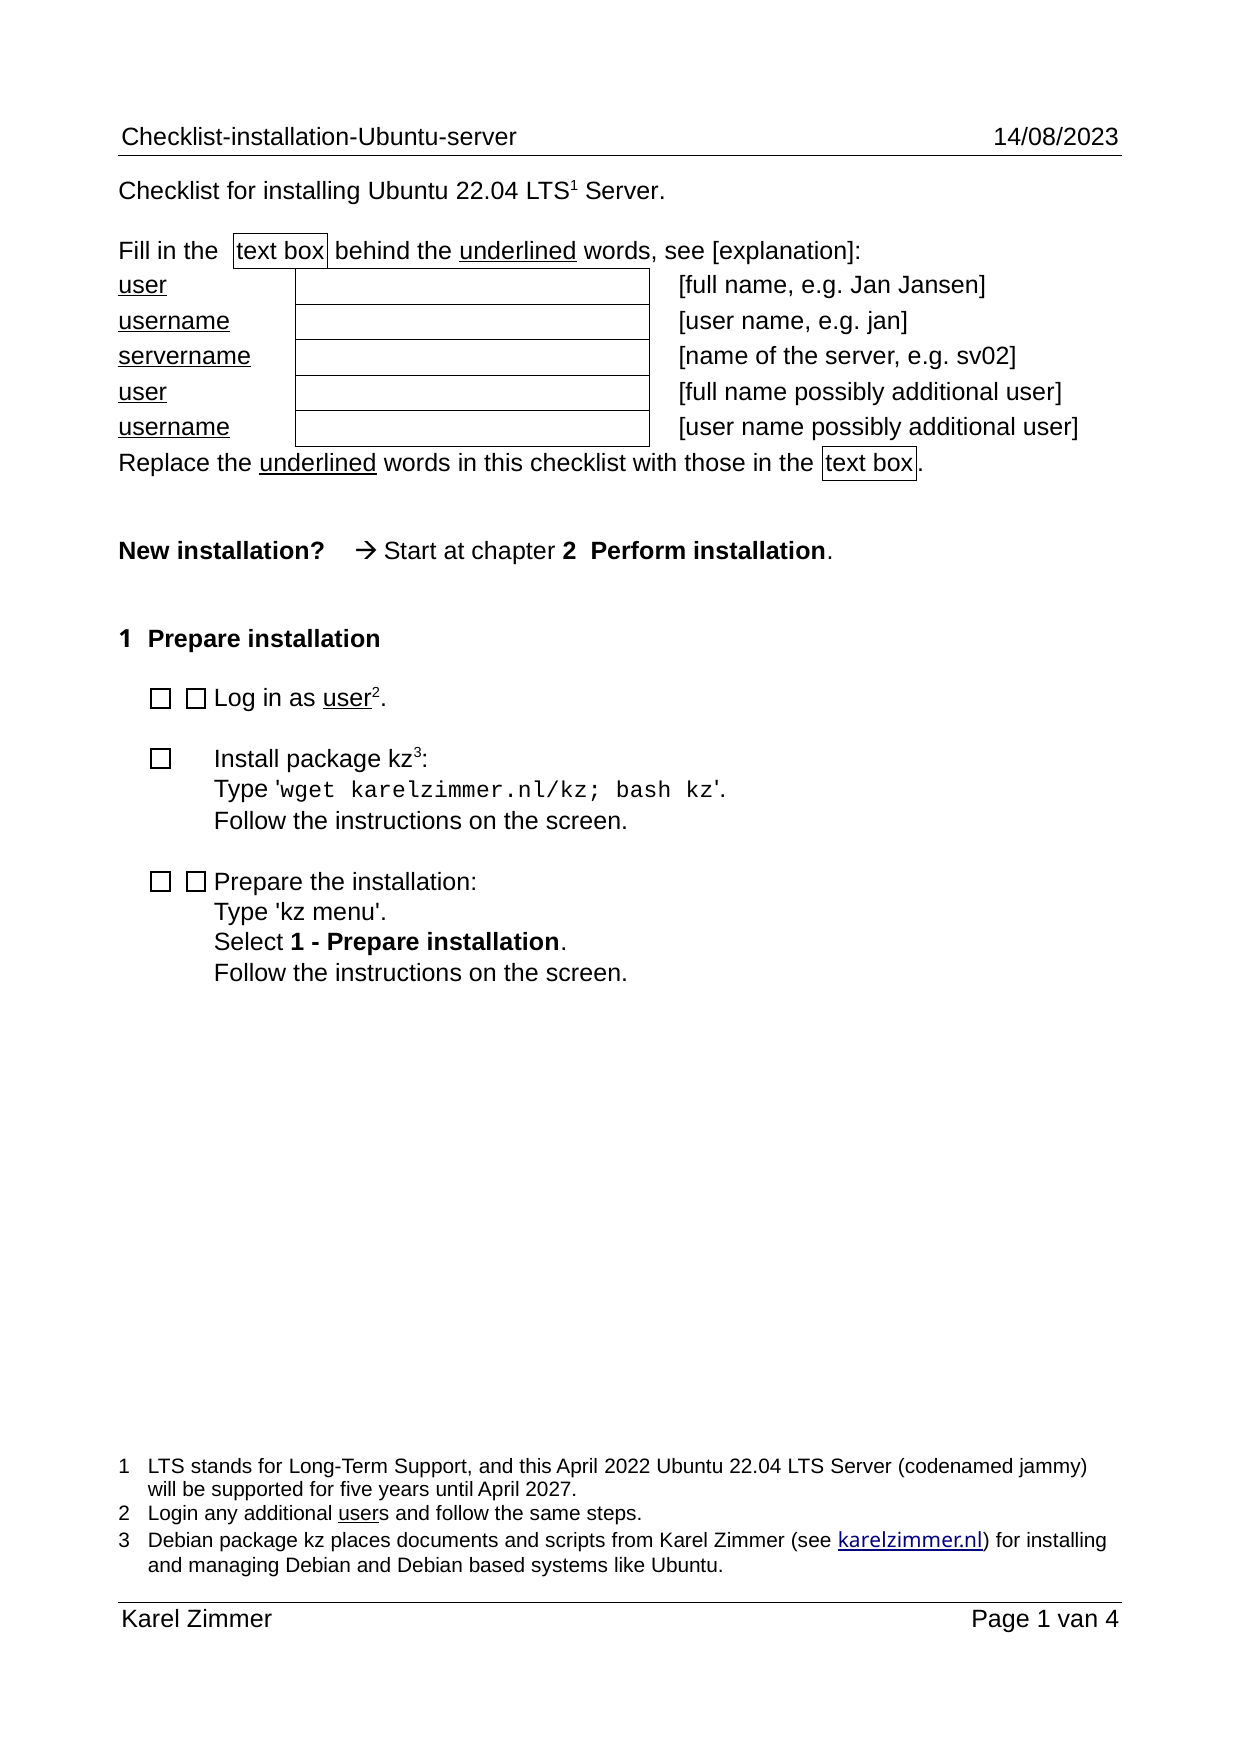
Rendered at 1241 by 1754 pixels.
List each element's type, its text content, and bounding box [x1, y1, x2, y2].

table_cell Type 'kz menu'. [213, 897, 1122, 927]
table_cell [177, 806, 213, 836]
text New installation?  Start at chapter 2 Perform installation. [118, 537, 1122, 565]
table_cell [118, 806, 142, 836]
table_cell [118, 866, 142, 897]
text text box [234, 234, 327, 268]
text USERname [118, 304, 295, 339]
table_header [118, 683, 142, 713]
table_cell Select 1 - Prepare installation. [213, 927, 1122, 957]
text Checklist for installing Ubuntu 22.04 LTS Server. [118, 177, 1122, 205]
table_cell [142, 897, 177, 927]
text [full name possibly additional user] [650, 375, 1122, 410]
text USER [118, 375, 295, 410]
table_cell Follow the instructions on the screen. [213, 806, 1122, 836]
table_cell [118, 927, 142, 957]
table_cell [118, 774, 142, 806]
text USERName [118, 410, 295, 446]
table_cell [213, 836, 1122, 866]
table_cell [142, 958, 177, 988]
table_cell [177, 836, 213, 866]
table_cell [142, 927, 177, 957]
table_cell [118, 836, 142, 866]
table_cell [177, 927, 213, 957]
table_cell Follow the instructions on the screen. [213, 958, 1122, 988]
text Replace the underlined words in this checklist with those in the [118, 446, 822, 481]
text user [118, 268, 295, 304]
table_cell [142, 866, 177, 897]
table_cell [118, 958, 142, 988]
table_cell Prepare the installation: [213, 866, 1122, 897]
table_header [142, 683, 177, 713]
table_cell [118, 713, 142, 744]
text LTS stands for Long-Term Support, and this April 2022 Ubuntu 22.04 LTS Server (codenamed jammy) will be supported for five years until April 2027. [118, 1454, 1122, 1501]
text [name of the server, e.g. sv02] [650, 339, 1122, 375]
text behind the underlined words, see [explanation]: [328, 233, 1122, 268]
text . [917, 446, 1122, 481]
table_cell [142, 836, 177, 866]
text [full name, e.g. Jan Jansen] [650, 268, 1122, 304]
text servERNAme [118, 339, 295, 375]
table_cell [142, 806, 177, 836]
table_cell [177, 744, 213, 774]
table_cell Type 'wget karelzimmer.nl/kz; bash kz'. [213, 774, 1122, 806]
text text box [823, 447, 916, 480]
table_cell [142, 774, 177, 806]
table_header Log in as USER. [213, 683, 1122, 713]
table_cell [177, 713, 213, 744]
table_cell [142, 744, 177, 774]
list Prepare installation [118, 621, 1122, 655]
text [user name, e.g. jan] [650, 304, 1122, 339]
table_cell [142, 713, 177, 744]
table_cell [177, 897, 213, 927]
table_cell [118, 744, 142, 774]
table_cell [177, 866, 213, 897]
text Fill in the [118, 233, 233, 268]
table_header [177, 683, 213, 713]
table_cell [118, 897, 142, 927]
text [user name possibly additional user] [650, 410, 1122, 446]
table_cell [177, 774, 213, 806]
table_cell [177, 958, 213, 988]
table_cell [213, 713, 1122, 744]
table_cell Install package kz: [213, 744, 1122, 774]
